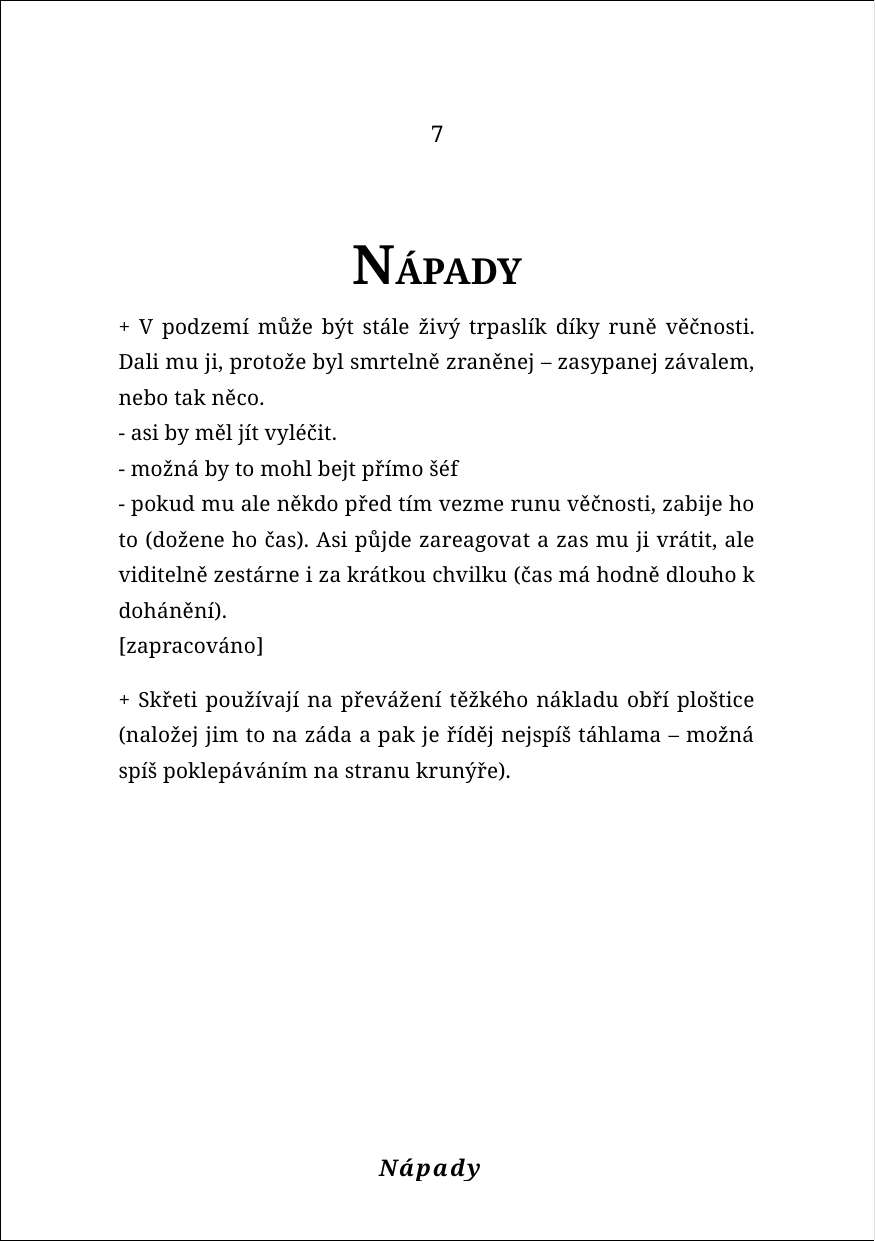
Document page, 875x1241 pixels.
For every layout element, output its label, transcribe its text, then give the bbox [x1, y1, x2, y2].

subtitle Nápady [118, 226, 756, 300]
text + Skřeti používají na převážení těžkého nákladu obří ploštice (naložej jim to na záda a pak je říděj nejspíš táhlama – možná spíš poklepáváním na stranu krunýře). [118, 685, 756, 784]
text + V podzemí může být stále živý trpaslík díky runě věčnosti. Dali mu ji, protože byl smrtelně zraněnej – zasypanej závalem, nebo tak něco. - asi by měl jít vyléčit. - možná by to mohl bejt přímo šéf - pokud mu ale někdo před tím vezme runu věčnosti, zabije ho to (dožene ho čas). Asi půjde zareagovat a zas mu ji vrátit, ale viditelně zestárne i za krátkou chvilku (čas má hodně dlouho k dohánění). [zapracováno] [118, 312, 756, 660]
